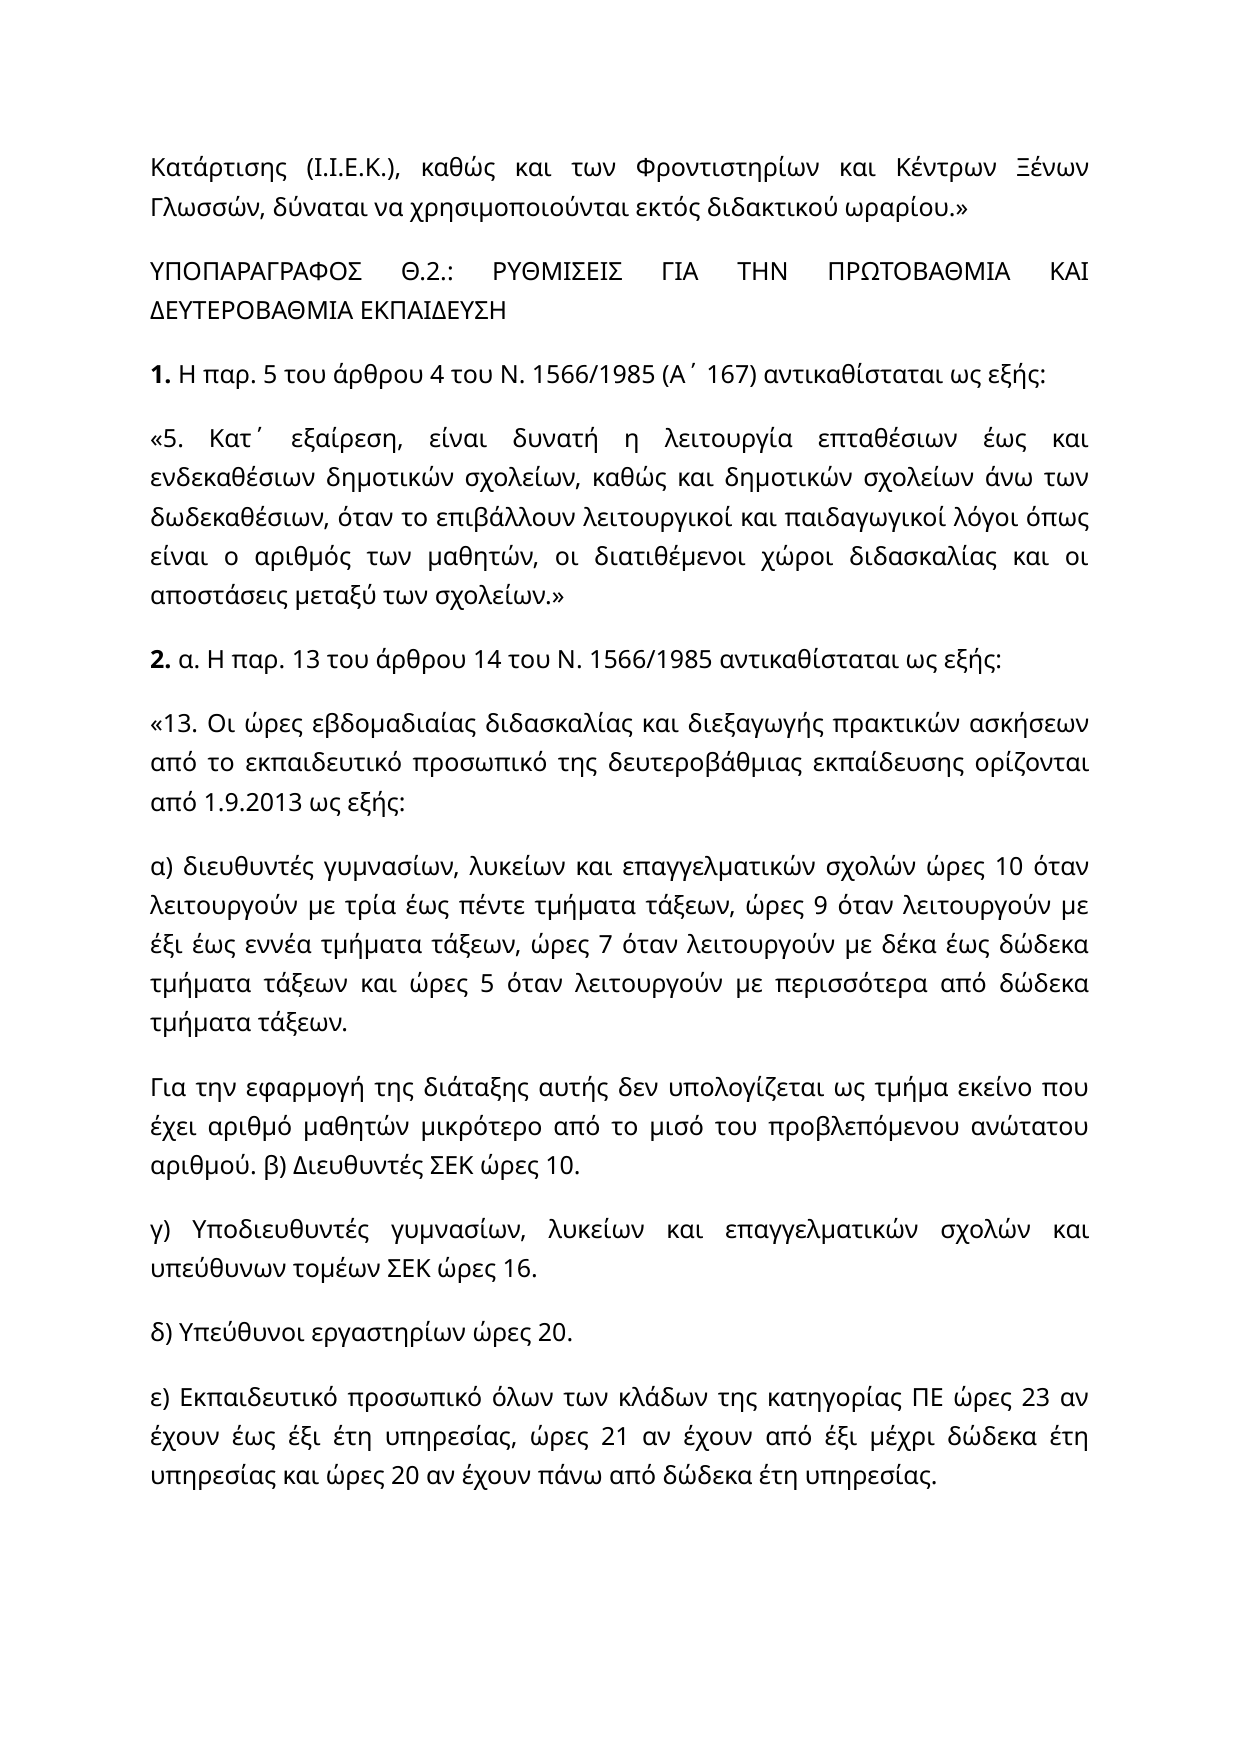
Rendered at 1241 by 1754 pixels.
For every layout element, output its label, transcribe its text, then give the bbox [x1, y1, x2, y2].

text «5. Κατ΄ εξαίρεση, είναι δυνατή η λειτουργία επταθέσιων έως και ενδεκαθέσιων δημοτικών σχολείων, καθώς και δημοτικών σχολείων άνω των δωδεκαθέσιων, όταν το επιβάλλουν λειτουργικοί και παιδαγωγικοί λόγοι όπως είναι ο αριθμός των μαθητών, οι διατιθέμενοι χώροι διδασκαλίας και οι αποστάσεις μεταξύ των σχολείων.» [150, 421, 1090, 612]
text Κατάρτισης (Ι.Ι.Ε.Κ.), καθώς και των Φροντιστηρίων και Κέντρων Ξένων Γλωσσών, δύναται να χρησιμοποιούνται εκτός διδακτικού ωραρίου.» [150, 150, 1090, 223]
text γ) Υποδιευθυντές γυμνασίων, λυκείων και επαγγελματικών σχολών και υπεύθυνων τομέων ΣΕΚ ώρες 16. [150, 1212, 1090, 1285]
text ε) Εκπαιδευτικό προσωπικό όλων των κλάδων της κατηγορίας ΠΕ ώρες 23 αν έχουν έως έξι έτη υπηρεσίας, ώρες 21 αν έχουν από έξι μέχρι δώδεκα έτη υπηρεσίας και ώρες 20 αν έχουν πάνω από δώδεκα έτη υπηρεσίας. [150, 1379, 1090, 1492]
text 1. Η παρ. 5 του άρθρου 4 του Ν. 1566/1985 (Α΄ 167) αντικαθίσταται ως εξής: [150, 357, 1090, 391]
text δ) Υπεύθυνοι εργαστηρίων ώρες 20. [150, 1315, 1090, 1349]
text 2. α. Η παρ. 13 του άρθρου 14 του Ν. 1566/1985 αντικαθίσταται ως εξής: [150, 642, 1090, 676]
text ΥΠΟΠΑΡΑΓΡΑΦΟΣ Θ.2.: ΡΥΘΜΙΣΕΙΣ ΓΙΑ ΤΗΝ ΠΡΩΤΟΒΑΘΜΙΑ ΚΑΙ ΔΕΥΤΕΡΟΒΑΘΜΙΑ ΕΚΠΑΙΔΕΥΣΗ [150, 253, 1090, 327]
text Για την εφαρμογή της διάταξης αυτής δεν υπολογίζεται ως τμήμα εκείνο που έχει αριθμό μαθητών μικρότερο από το μισό του προβλεπόμενου ανώτατου αριθμού. β) Διευθυντές ΣΕΚ ώρες 10. [150, 1069, 1090, 1182]
text «13. Οι ώρες εβδομαδιαίας διδασκαλίας και διεξαγωγής πρακτικών ασκήσεων από το εκπαιδευτικό προσωπικό της δευτεροβάθμιας εκπαίδευσης ορίζονται από 1.9.2013 ως εξής: [150, 706, 1090, 818]
text α) διευθυντές γυμνασίων, λυκείων και επαγγελματικών σχολών ώρες 10 όταν λειτουργούν με τρία έως πέντε τμήματα τάξεων, ώρες 9 όταν λειτουργούν με έξι έως εννέα τμήματα τάξεων, ώρες 7 όταν λειτουργούν με δέκα έως δώδεκα τμήματα τάξεων και ώρες 5 όταν λειτουργούν με περισσότερα από δώδεκα τμήματα τάξεων. [150, 848, 1090, 1039]
